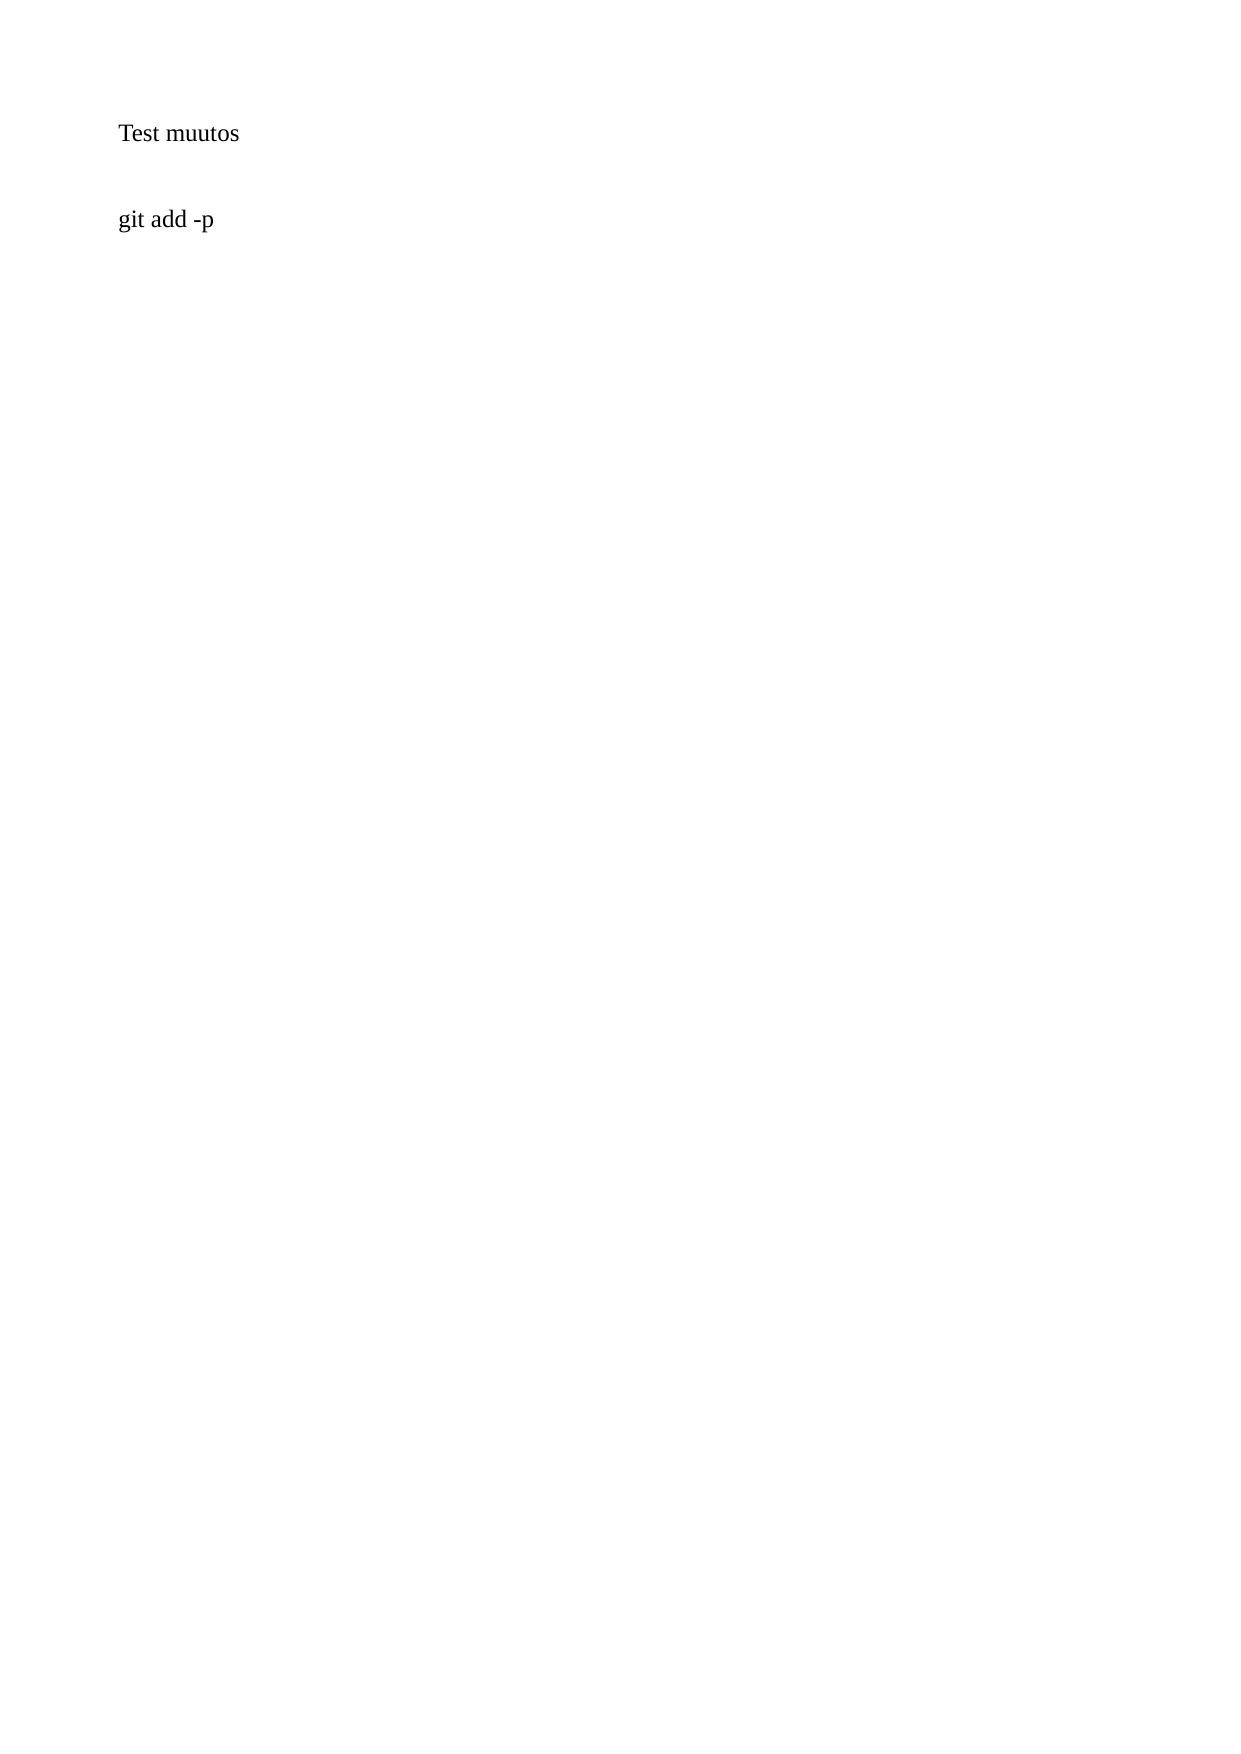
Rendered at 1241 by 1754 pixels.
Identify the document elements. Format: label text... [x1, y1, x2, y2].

text git add -p [118, 204, 1122, 233]
text Test muutos [118, 118, 1122, 147]
